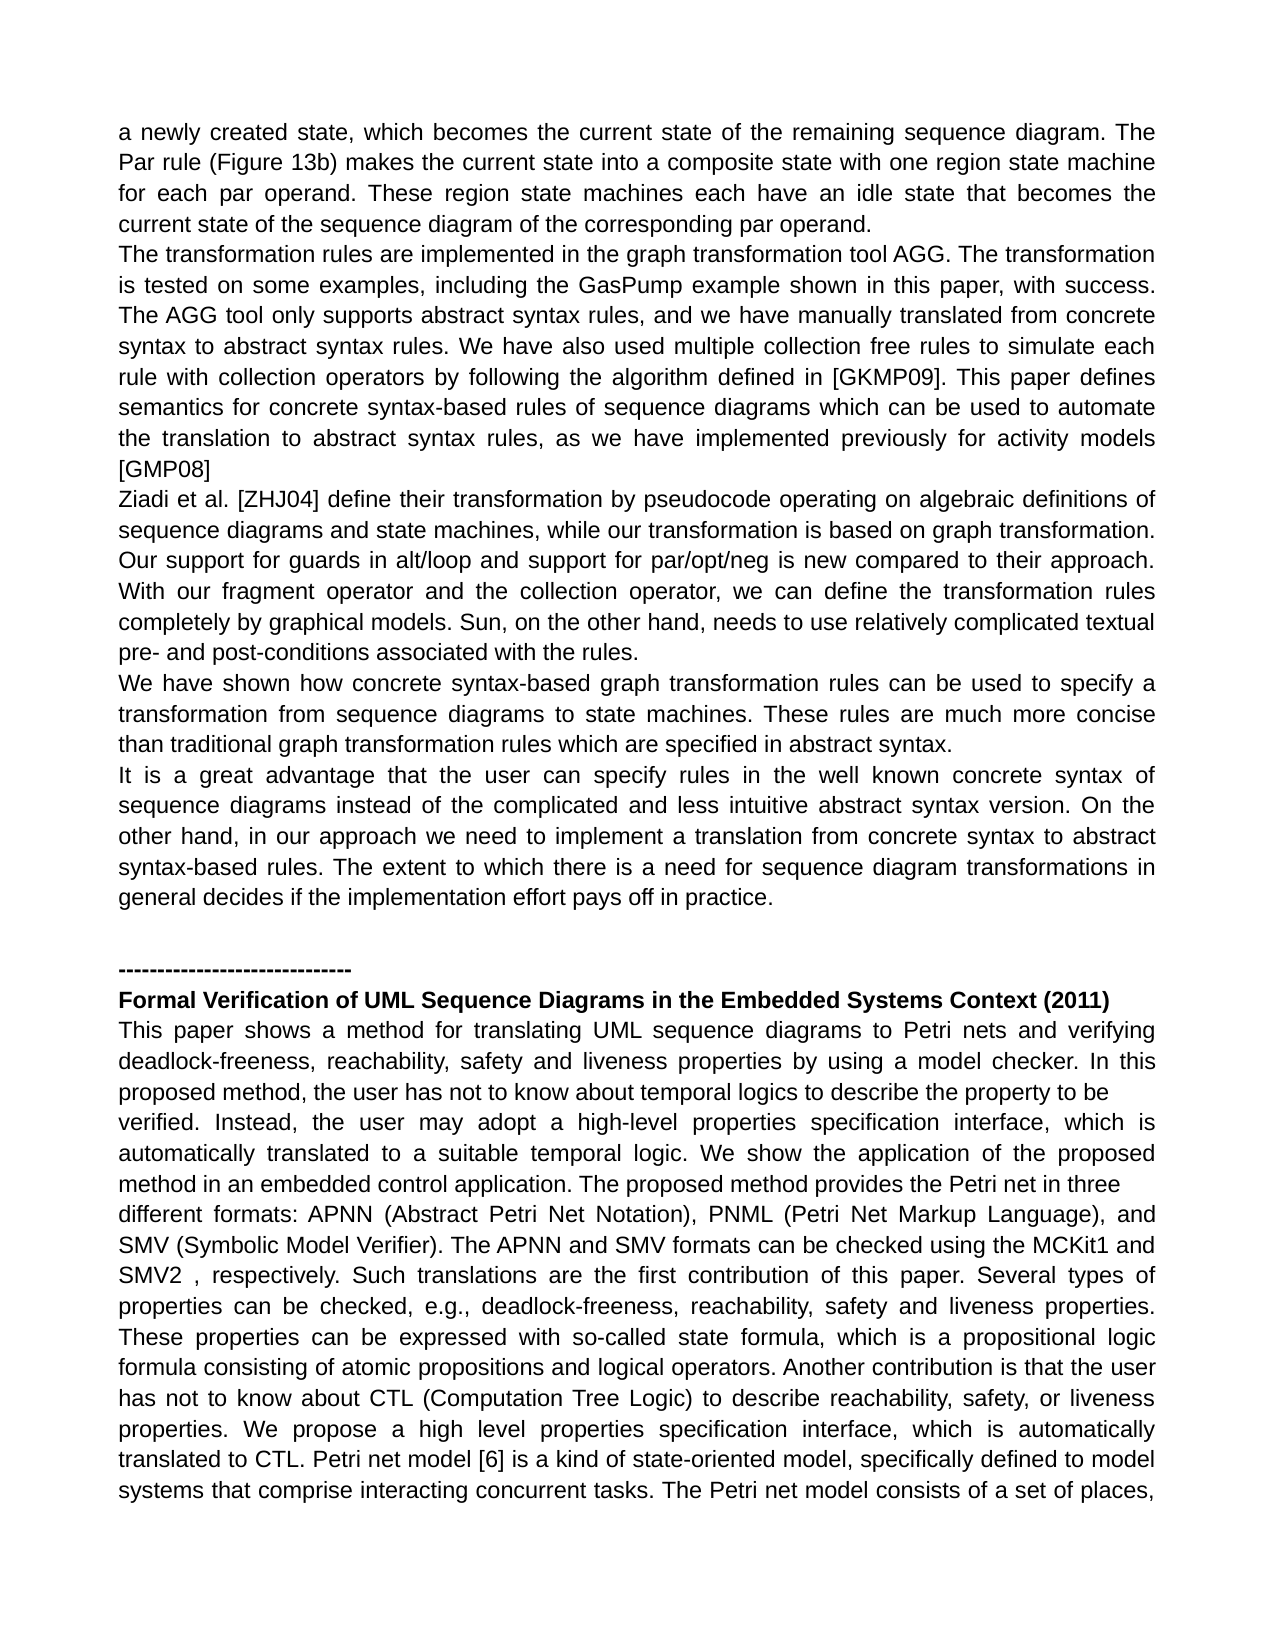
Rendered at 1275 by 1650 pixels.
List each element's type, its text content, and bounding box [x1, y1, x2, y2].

text different formats: APNN (Abstract Petri Net Notation), PNML (Petri Net Markup Language), and SMV (Symbolic Model Verifier). The APNN and SMV formats can be checked using the MCKit1 and SMV2 , respectively. Such translations are the first contribution of this paper. Several types of properties can be checked, e.g., deadlock-freeness, reachability, safety and liveness properties. These properties can be expressed with so-called state formula, which is a propositional logic formula consisting of atomic propositions and logical operators. Another contribution is that the user has not to know about CTL (Computation Tree Logic) to describe reachability, safety, or liveness properties. We propose a high level properties specification interface, which is automatically translated to CTL. Petri net model [6] is a kind of state-oriented model, specifically defined to model systems that comprise interacting concurrent tasks. The Petri net model consists of a set of places, [118, 1201, 1157, 1503]
text Formal Verification of UML Sequence Diagrams in the Embedded Systems Context (2011) [118, 986, 1157, 1013]
text a newly created state, which becomes the current state of the remaining sequence diagram. The Par rule (Figure 13b) makes the current state into a composite state with one region state machine for each par operand. These region state machines each have an idle state that becomes the current state of the sequence diagram of the corresponding par operand. [118, 118, 1157, 237]
text The transformation rules are implemented in the graph transformation tool AGG. The transformation is tested on some examples, including the GasPump example shown in this paper, with success. The AGG tool only supports abstract syntax rules, and we have manually translated from concrete syntax to abstract syntax rules. We have also used multiple collection free rules to simulate each rule with collection operators by following the algorithm defined in [GKMP09]. This paper defines semantics for concrete syntax-based rules of sequence diagrams which can be used to automate the translation to abstract syntax rules, as we have implemented previously for activity models [GMP08] [118, 241, 1157, 482]
text This paper shows a method for translating UML sequence diagrams to Petri nets and verifying deadlock-freeness, reachability, safety and liveness properties by using a model checker. In this proposed method, the user has not to know about temporal logics to describe the property to be [118, 1017, 1157, 1105]
text We have shown how concrete syntax-based graph transformation rules can be used to specify a transformation from sequence diagrams to state machines. These rules are much more concise than traditional graph transformation rules which are specified in abstract syntax. [118, 669, 1157, 757]
text It is a great advantage that the user can specify rules in the well known concrete syntax of sequence diagrams instead of the complicated and less intuitive abstract syntax version. On the other hand, in our approach we need to implement a translation from concrete syntax to abstract syntax-based rules. The extent to which there is a need for sequence diagram transformations in general decides if the implementation effort pays off in practice. [118, 761, 1157, 911]
text Ziadi et al. [ZHJ04] define their transformation by pseudocode operating on algebraic definitions of sequence diagrams and state machines, while our transformation is based on graph transformation. Our support for guards in alt/loop and support for par/opt/neg is new compared to their approach. With our fragment operator and the collection operator, we can define the transformation rules completely by graphical models. Sun, on the other hand, needs to use relatively complicated textual pre- and post-conditions associated with the rules. [118, 486, 1157, 666]
text ------------------------------ [118, 956, 1157, 982]
text verified. Instead, the user may adopt a high-level properties specification interface, which is automatically translated to a suitable temporal logic. We show the application of the proposed method in an embedded control application. The proposed method provides the Petri net in three [118, 1109, 1157, 1197]
